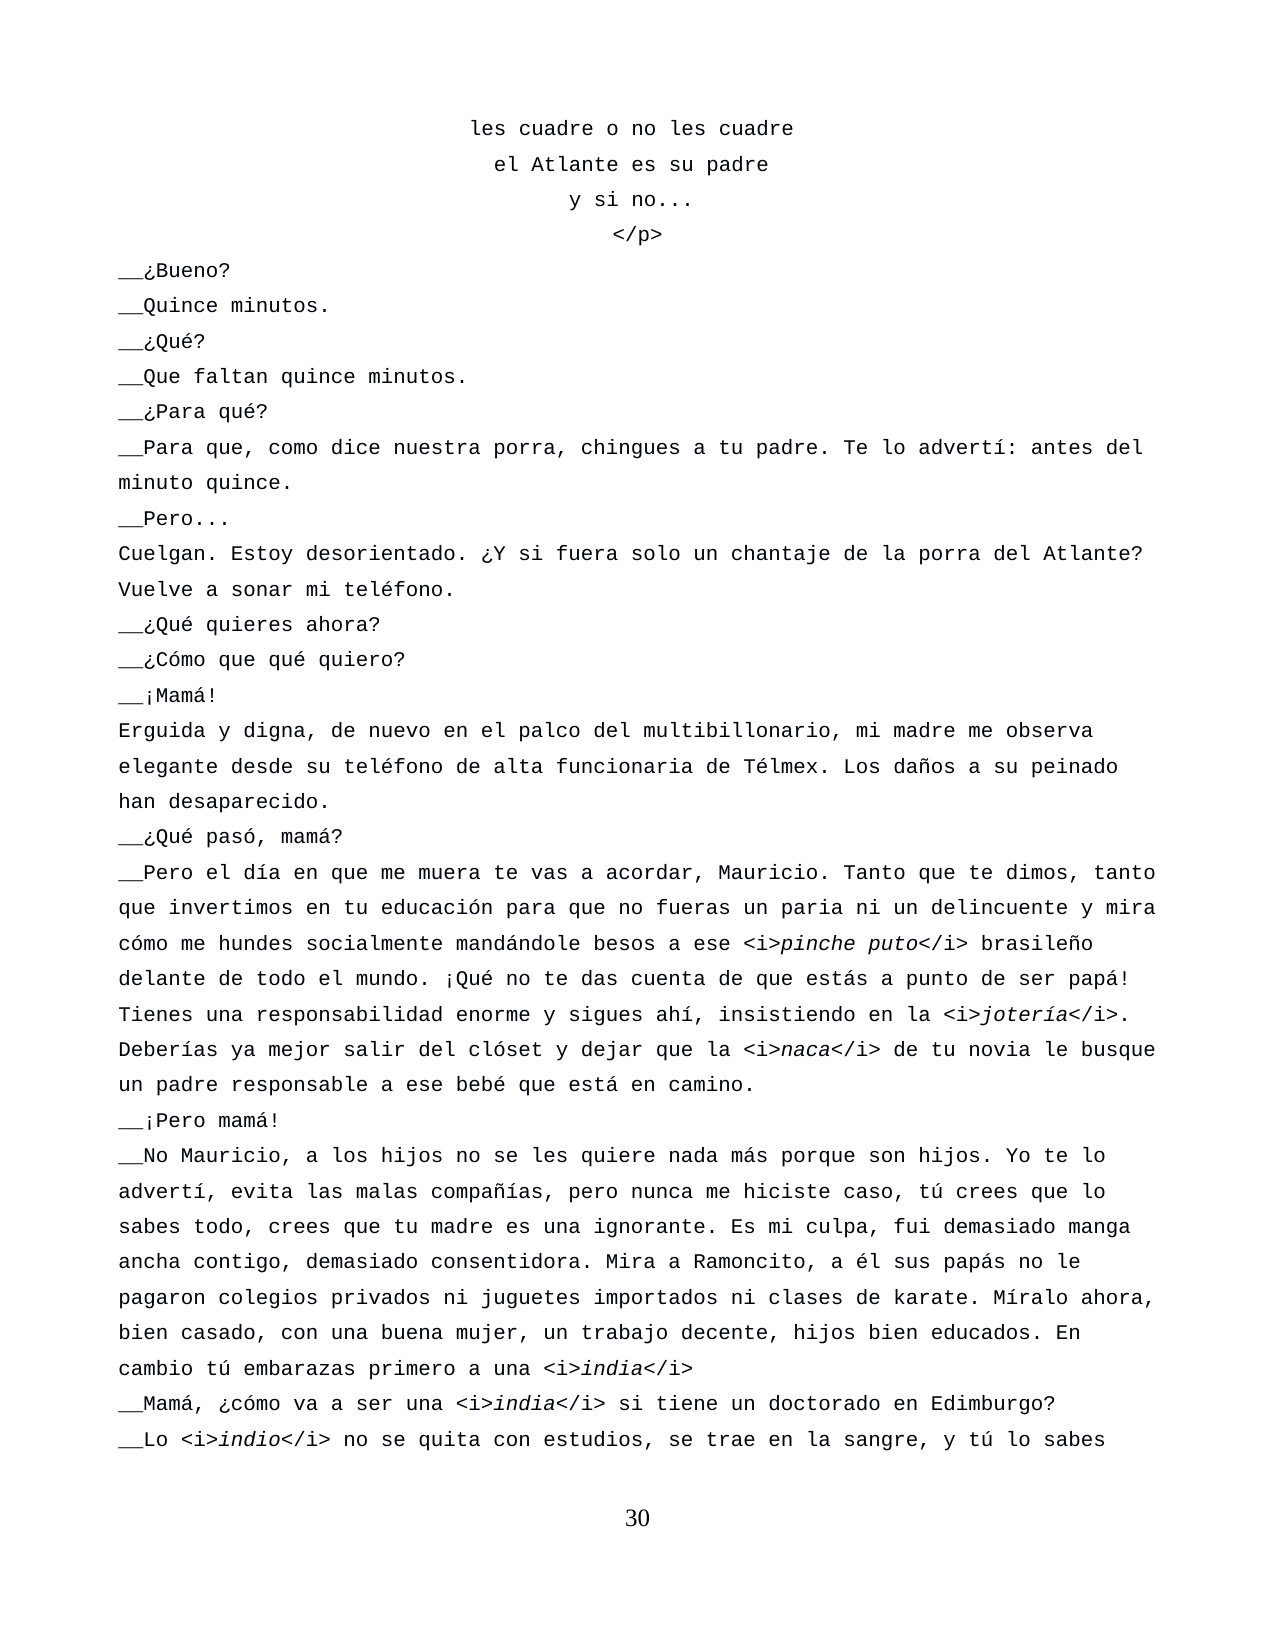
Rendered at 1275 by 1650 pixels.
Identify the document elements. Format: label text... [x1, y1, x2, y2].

text el Atlante es su padre [118, 153, 1157, 177]
text __Pero... [118, 508, 1157, 531]
text __No Mauricio, a los hijos no se les quiere nada más porque son hijos. Yo te lo advertí, evita las malas compañías, pero nunca me hiciste caso, tú crees que lo sabes todo, crees que tu madre es una ignorante. Es mi culpa, fui demasiado manga ancha contigo, demasiado consentidora. Mira a Ramoncito, a él sus papás no le pagaron colegios privados ni juguetes importados ni clases de karate. Míralo ahora, bien casado, con una buena mujer, un trabajo decente, hijos bien educados. En cambio tú embarazas primero a una <i>india</i> [118, 1145, 1157, 1381]
text Erguida y digna, de nuevo en el palco del multibillonario, mi madre me observa elegante desde su teléfono de alta funcionaria de Télmex. Los daños a su peinado han desaparecido. [118, 720, 1157, 815]
text Cuelgan. Estoy desorientado. ¿Y si fuera solo un chantaje de la porra del Atlante? Vuelve a sonar mi teléfono. [118, 543, 1157, 602]
text __Lo <i>indio</i> no se quita con estudios, se trae en la sangre, y tú lo sabes [118, 1428, 1157, 1452]
text __¿Qué pasó, mamá? [118, 826, 1157, 850]
text __Quince minutos. [118, 295, 1157, 319]
text __¿Para qué? [118, 401, 1157, 425]
text __Mamá, ¿cómo va a ser una <i>india</i> si tiene un doctorado en Edimburgo? [118, 1393, 1157, 1417]
text y si no... [118, 189, 1157, 213]
text __¿Qué quieres ahora? [118, 614, 1157, 638]
text __Para que, como dice nuestra porra, chingues a tu padre. Te lo advertí: antes del minuto quince. [118, 437, 1157, 496]
text __¡Pero mamá! [118, 1110, 1157, 1133]
text __¿Qué? [118, 331, 1157, 354]
text __¡Mamá! [118, 685, 1157, 708]
text __¿Cómo que qué quiero? [118, 649, 1157, 673]
text __¿Bueno? [118, 260, 1157, 283]
text __Que faltan quince minutos. [118, 366, 1157, 390]
text </p> [118, 224, 1157, 248]
text __Pero el día en que me muera te vas a acordar, Mauricio. Tanto que te dimos, tanto que invertimos en tu educación para que no fueras un paria ni un delincuente y mira cómo me hundes socialmente mandándole besos a ese <i>pinche puto</i> brasileño delante de todo el mundo. ¡Qué no te das cuenta de que estás a punto de ser papá! Tienes una responsabilidad enorme y sigues ahí, insistiendo en la <i>jotería</i>. Deberías ya mejor salir del clóset y dejar que la <i>naca</i> de tu novia le busque un padre responsable a ese bebé que está en camino. [118, 862, 1157, 1098]
text les cuadre o no les cuadre [118, 118, 1157, 142]
